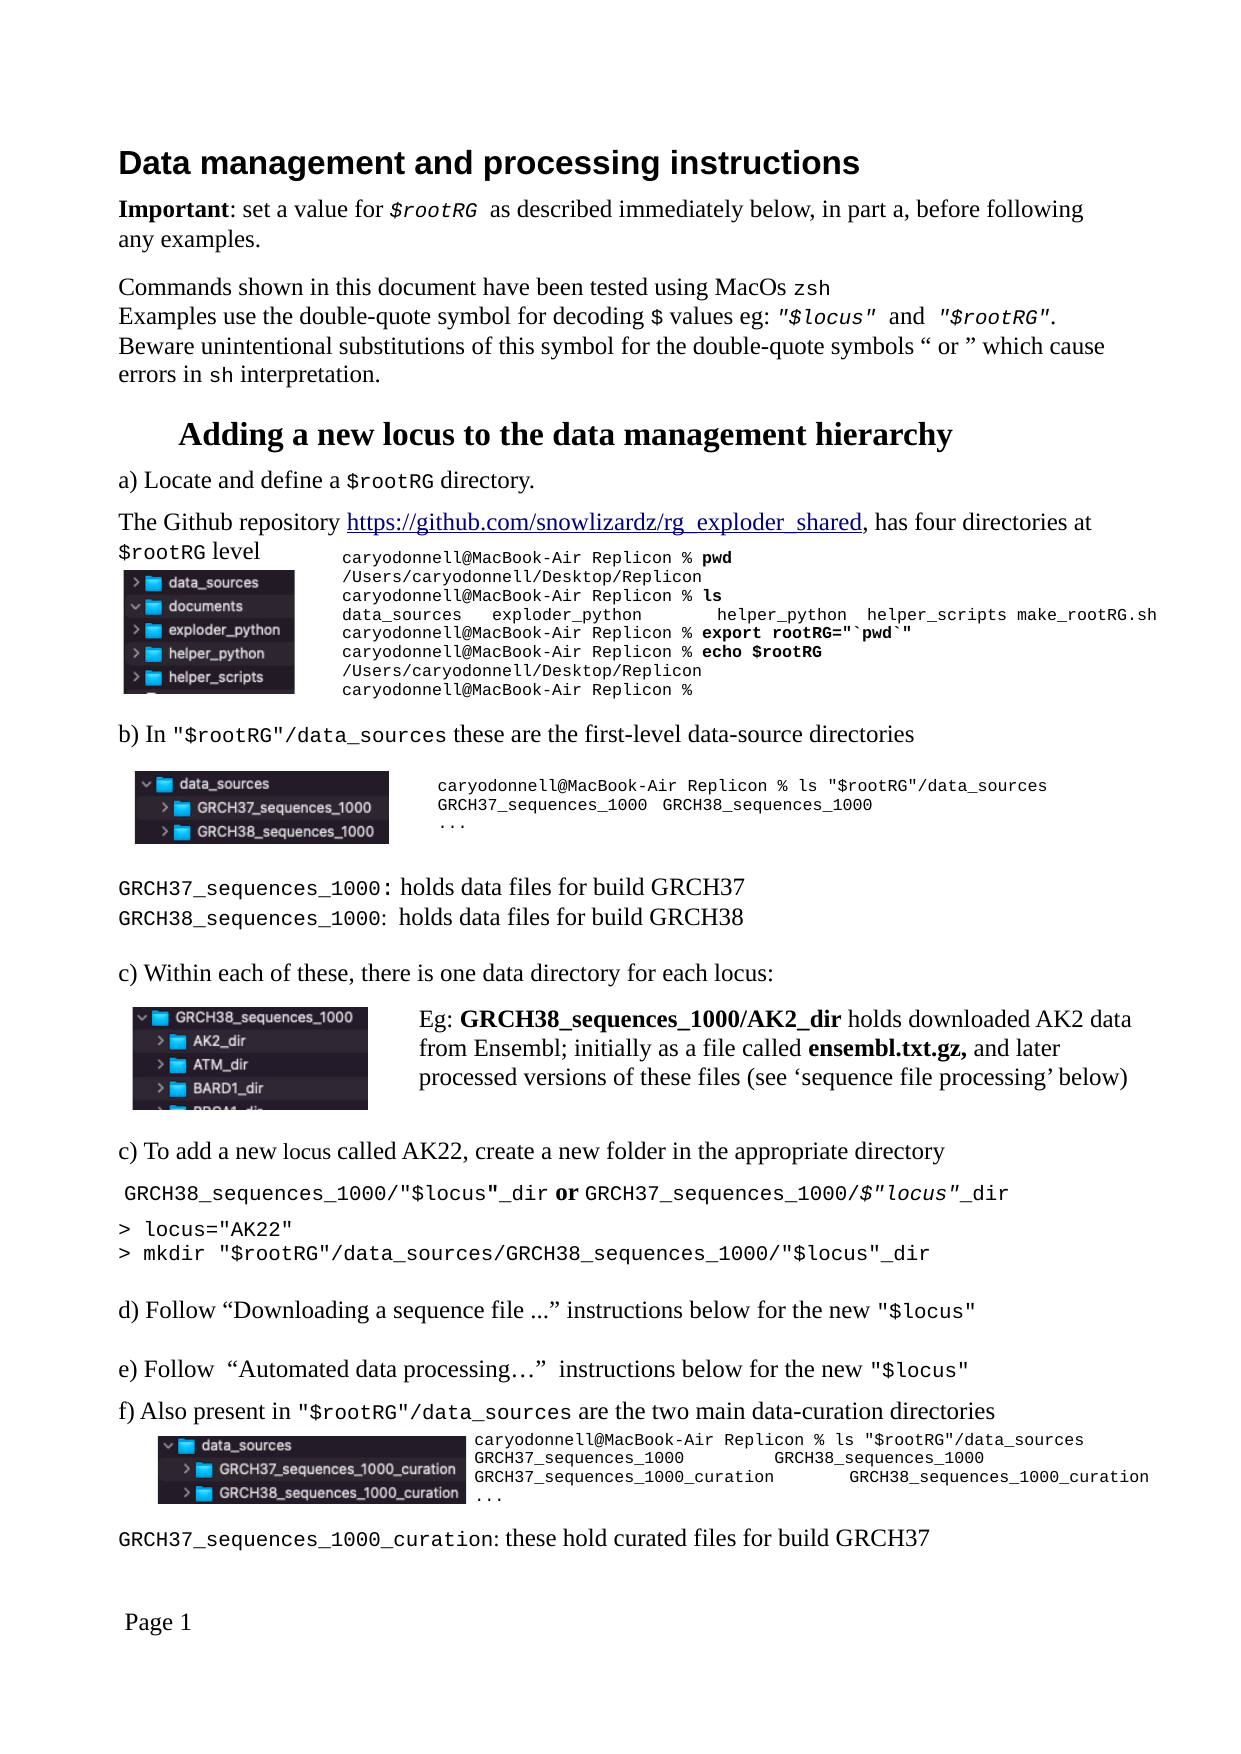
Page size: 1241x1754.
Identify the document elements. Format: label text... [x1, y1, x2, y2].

picture [134, 771, 389, 844]
text Examples use the double-quote symbol for decoding $ values eg: "$locus" and "$rootRG". Beware unintentional substitutions of this symbol for the double-quote symbols “ or ” which cause errors in sh interpretation. [118, 301, 1122, 389]
text f) Also present in "$rootRG"/data_sources are the two main data-curation directories [118, 1396, 1122, 1425]
subtitle Data management and processing instructions [118, 143, 1122, 182]
picture [132, 1007, 368, 1110]
text GRCH38_sequences_1000: holds data files for build GRCH38 [118, 902, 1122, 932]
text GRCH38_sequences_1000/"$locus"_dir or GRCH37_sequences_1000/$"locus"_dir [118, 1177, 1122, 1207]
subtitle Adding a new locus to the data management hierarchy [118, 414, 1122, 452]
text GRCH37_sequences_1000: holds data files for build GRCH37 [118, 872, 1122, 902]
text b) In "$rootRG"/data_sources these are the first-level data-source directories [118, 719, 1122, 749]
text Commands shown in this document have been tested using MacOs zsh [118, 272, 1122, 301]
text > locus="AK22" [118, 1219, 1122, 1243]
text Important: set a value for $rootRG as described immediately below, in part a, before following any examples. [118, 194, 1122, 252]
text GRCH37_sequences_1000_curation: these hold curated files for build GRCH37 [118, 1523, 1122, 1553]
text e) Follow “Automated data processing…” instructions below for the new "$locus" [118, 1354, 1122, 1383]
text c) Within each of these, there is one data directory for each locus: [118, 958, 1122, 987]
text The Github repository https://github.com/snowlizardz/rg_exploder_shared, has four directories at $rootRG level [118, 507, 1122, 565]
text d) Follow “Downloading a sequence file ...” instructions below for the new "$locus" [118, 1295, 1122, 1325]
picture [157, 1436, 467, 1504]
text c) To add a new locus called AK22, create a new folder in the appropriate directory [118, 1136, 1122, 1165]
picture [123, 570, 295, 694]
text a) Locate and define a $rootRG directory. [118, 465, 1122, 494]
text > mkdir "$rootRG"/data_sources/GRCH38_sequences_1000/"$locus"_dir [118, 1243, 1122, 1267]
